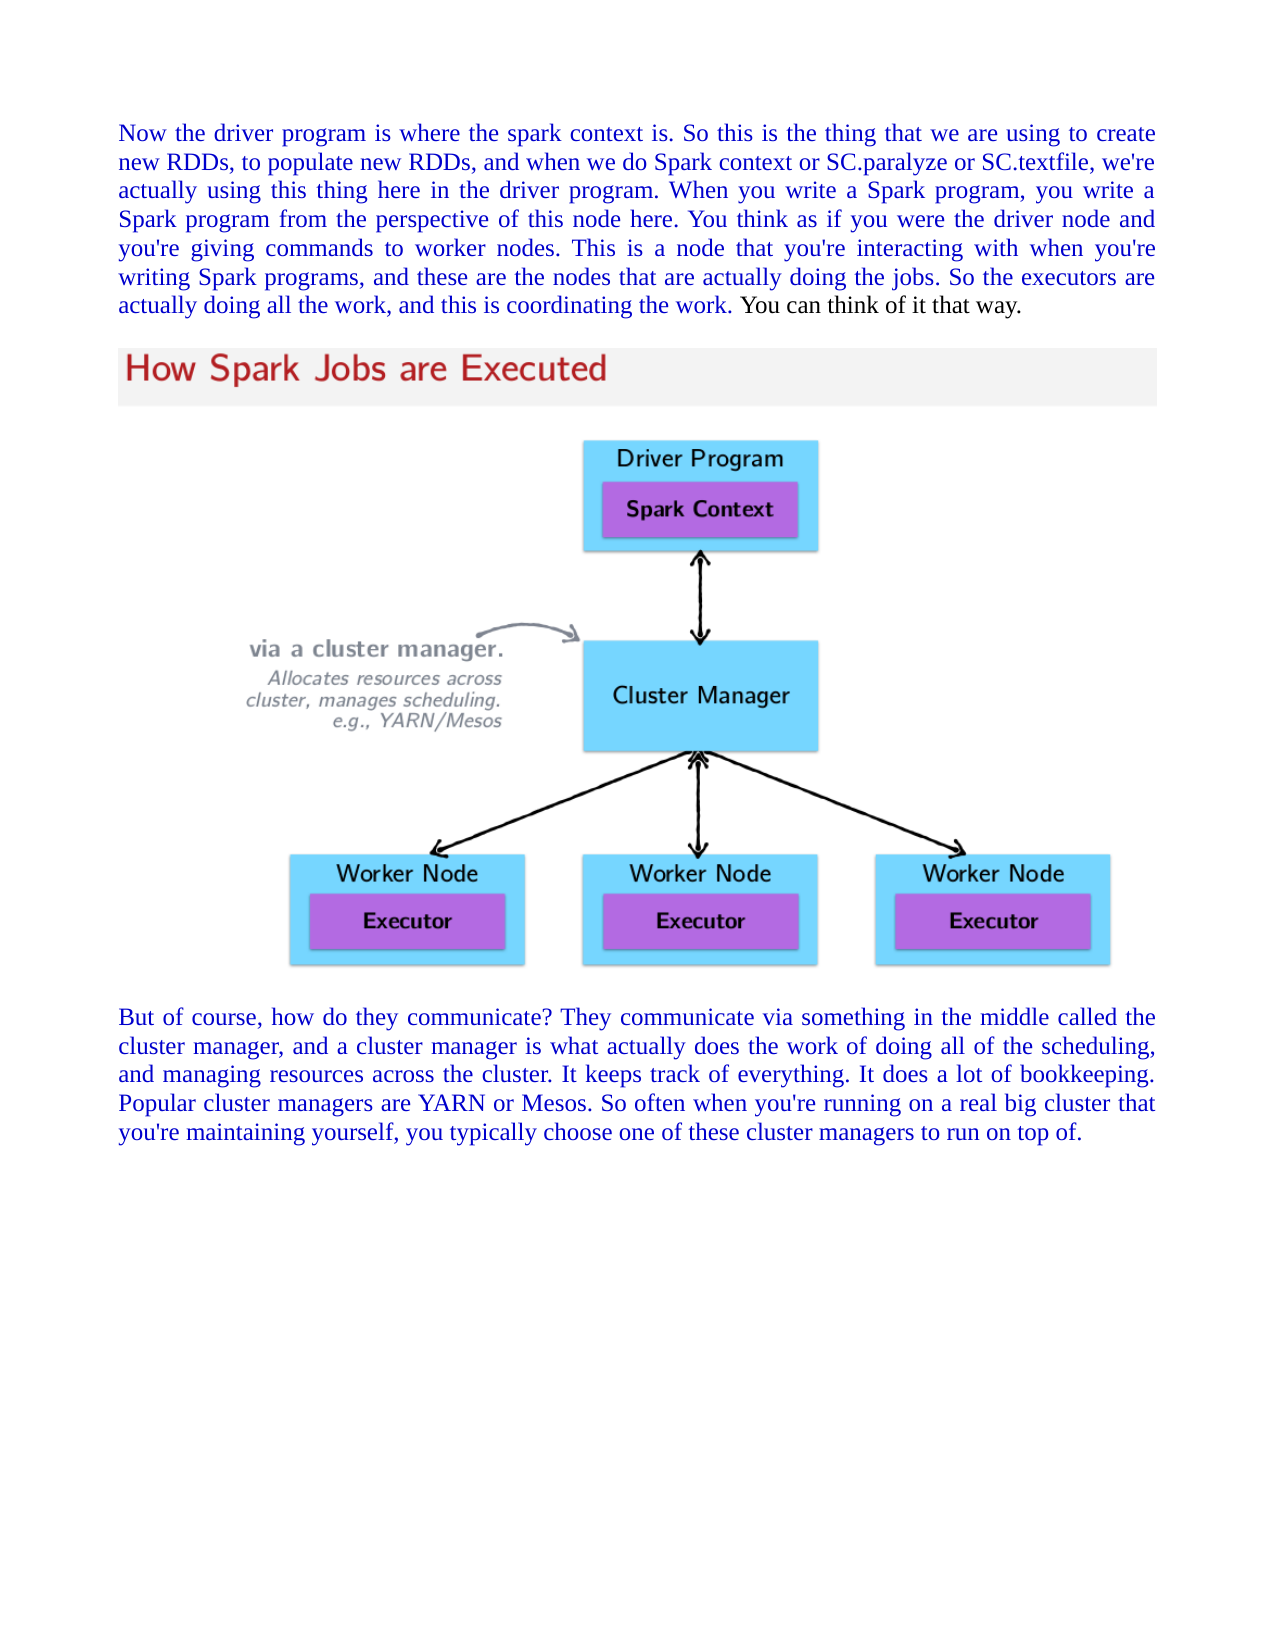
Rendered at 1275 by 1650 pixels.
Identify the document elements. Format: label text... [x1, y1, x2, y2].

text But of course, how do they communicate? They communicate via something in the middle called the cluster manager, and a cluster manager is what actually does the work of doing all of the scheduling, and managing resources across the cluster. It keeps track of everything. It does a lot of bookkeeping. Popular cluster managers are YARN or Mesos. So often when you're running on a real big cluster that you're maintaining yourself, you typically choose one of these cluster managers to run on top of. [118, 1002, 1157, 1146]
text Now the driver program is where the spark context is. So this is the thing that we are using to create new RDDs, to populate new RDDs, and when we do Spark context or SC.paralyze or SC.textfile, we're actually using this thing here in the driver program. When you write a Spark program, you write a Spark program from the perspective of this node here. You think as if you were the driver node and you're giving commands to worker nodes. This is a node that you're interacting with when you're writing Spark programs, and these are the nodes that are actually doing the jobs. So the executors are actually doing all the work, and this is coordinating the work. You can think of it that way. [118, 118, 1157, 319]
picture [118, 348, 1157, 974]
